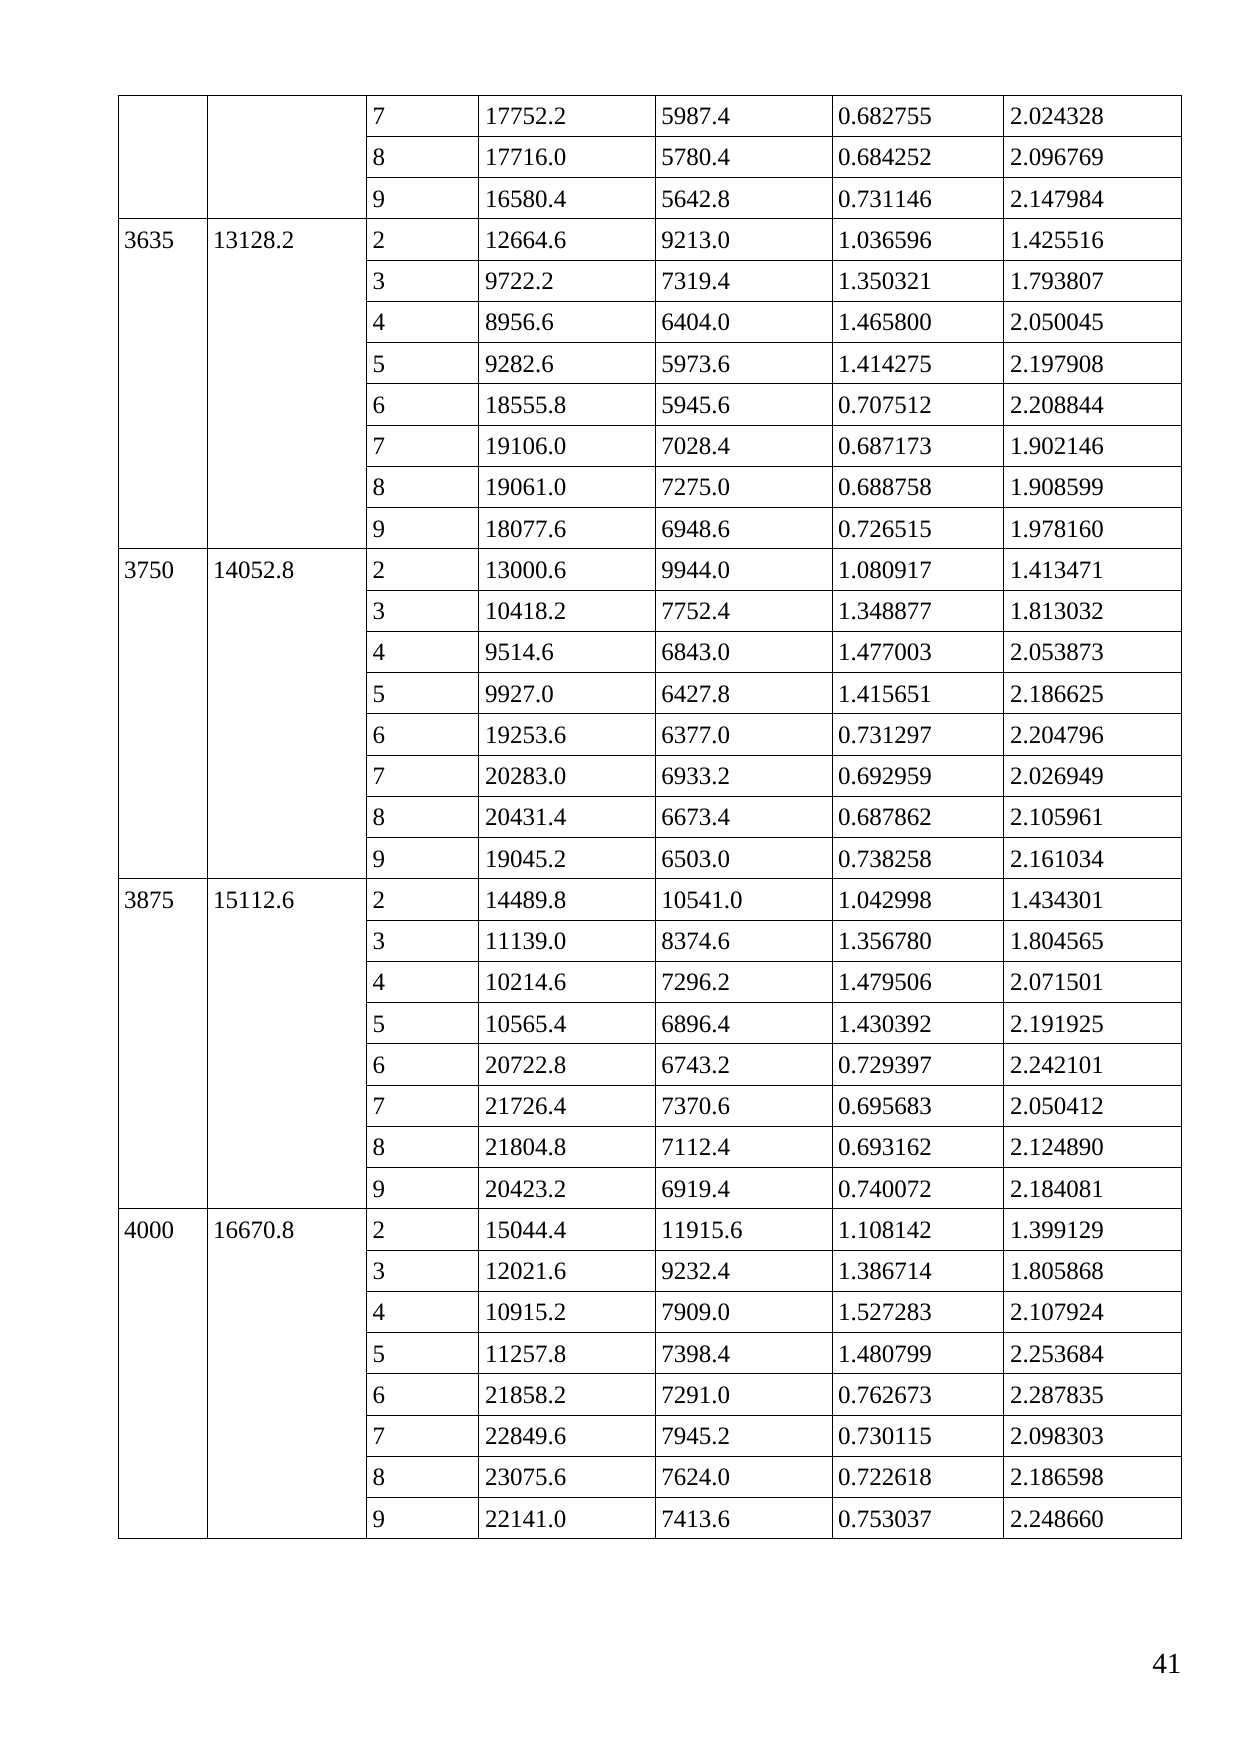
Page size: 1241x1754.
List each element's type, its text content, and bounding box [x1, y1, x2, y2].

table_cell 5 [367, 1333, 478, 1373]
table_cell 1.399129 [1004, 1209, 1181, 1249]
table_cell 2.204796 [1004, 714, 1181, 754]
table_cell 2.248660 [1004, 1498, 1181, 1538]
table_cell 9927.0 [479, 673, 655, 713]
table_cell 5 [367, 1003, 478, 1043]
table_cell 2.186625 [1004, 673, 1181, 713]
table_cell 10541.0 [656, 879, 832, 919]
table_cell 2 [367, 549, 478, 589]
table_cell 0.762673 [833, 1374, 1003, 1414]
table_cell 3 [367, 921, 478, 961]
table_cell 2.050412 [1004, 1086, 1181, 1126]
table_cell 15112.6 [208, 879, 366, 1208]
table_cell 18077.6 [479, 508, 655, 548]
table_cell 7 [367, 1086, 478, 1126]
table_cell 6933.2 [656, 756, 832, 796]
table_cell 0.692959 [833, 756, 1003, 796]
table_cell 2.208844 [1004, 384, 1181, 424]
table_cell 19061.0 [479, 467, 655, 507]
table_cell 9722.2 [479, 261, 655, 301]
table_cell 9944.0 [656, 549, 832, 589]
table_cell 1.080917 [833, 549, 1003, 589]
table_cell 6 [367, 714, 478, 754]
table_cell 2.107924 [1004, 1292, 1181, 1332]
table_cell 7945.2 [656, 1416, 832, 1456]
table_cell 0.693162 [833, 1127, 1003, 1167]
table_cell 1.902146 [1004, 426, 1181, 466]
table_cell 8 [367, 1457, 478, 1497]
table_cell 7 [367, 1416, 478, 1456]
table_cell 1.425516 [1004, 219, 1181, 259]
table_cell 9 [367, 178, 478, 218]
table_cell 2.105961 [1004, 797, 1181, 837]
table_cell 2.242101 [1004, 1044, 1181, 1084]
table_cell 2.024328 [1004, 96, 1181, 136]
table_cell 5 [367, 343, 478, 383]
table_cell 2 [367, 219, 478, 259]
table_cell 5987.4 [656, 96, 832, 136]
table_cell 4 [367, 1292, 478, 1332]
table_cell 2.197908 [1004, 343, 1181, 383]
table_cell 1.434301 [1004, 879, 1181, 919]
table_cell 2.050045 [1004, 302, 1181, 342]
table_cell 10565.4 [479, 1003, 655, 1043]
table_cell 8374.6 [656, 921, 832, 961]
table_cell 5642.8 [656, 178, 832, 218]
table_cell 20722.8 [479, 1044, 655, 1084]
table_cell 5973.6 [656, 343, 832, 383]
table_cell 1.350321 [833, 261, 1003, 301]
table_cell 11139.0 [479, 921, 655, 961]
table_cell 1.804565 [1004, 921, 1181, 961]
table_cell 3750 [119, 549, 207, 878]
table_cell 20423.2 [479, 1168, 655, 1208]
table_cell 21858.2 [479, 1374, 655, 1414]
table_cell 9213.0 [656, 219, 832, 259]
table_cell 9232.4 [656, 1251, 832, 1291]
table_cell 1.414275 [833, 343, 1003, 383]
table_cell 9514.6 [479, 632, 655, 672]
table_cell 17716.0 [479, 137, 655, 177]
table_cell 1.356780 [833, 921, 1003, 961]
table_cell 0.731146 [833, 178, 1003, 218]
table_cell 0.684252 [833, 137, 1003, 177]
table_cell 0.687173 [833, 426, 1003, 466]
table_cell 3635 [119, 219, 207, 548]
table_cell 2.147984 [1004, 178, 1181, 218]
table_cell 0.738258 [833, 838, 1003, 878]
table_cell 9 [367, 1498, 478, 1538]
table_cell 21804.8 [479, 1127, 655, 1167]
table_cell 0.726515 [833, 508, 1003, 548]
table_cell 6 [367, 384, 478, 424]
table_cell 7319.4 [656, 261, 832, 301]
table_cell 13128.2 [208, 219, 366, 548]
table_cell 4 [367, 632, 478, 672]
table_cell 1.348877 [833, 591, 1003, 631]
table_cell 13000.6 [479, 549, 655, 589]
table_cell 4 [367, 302, 478, 342]
table_cell 6404.0 [656, 302, 832, 342]
table_cell 19045.2 [479, 838, 655, 878]
table_cell 7028.4 [656, 426, 832, 466]
table_cell 6503.0 [656, 838, 832, 878]
table_cell 2.053873 [1004, 632, 1181, 672]
table_cell 8956.6 [479, 302, 655, 342]
table_cell 22141.0 [479, 1498, 655, 1538]
table_cell 15044.4 [479, 1209, 655, 1249]
table_cell 9282.6 [479, 343, 655, 383]
table_cell 8 [367, 467, 478, 507]
table_cell 7909.0 [656, 1292, 832, 1332]
table_cell 19106.0 [479, 426, 655, 466]
table_cell 7112.4 [656, 1127, 832, 1167]
table_cell 16580.4 [479, 178, 655, 218]
table_cell 0.688758 [833, 467, 1003, 507]
table_cell 18555.8 [479, 384, 655, 424]
table_cell 10214.6 [479, 962, 655, 1002]
table_cell 1.386714 [833, 1251, 1003, 1291]
table_cell 0.730115 [833, 1416, 1003, 1456]
table_cell 6843.0 [656, 632, 832, 672]
table_cell 3 [367, 261, 478, 301]
table_cell 10915.2 [479, 1292, 655, 1332]
table_cell 16670.8 [208, 1209, 366, 1538]
table_cell 1.978160 [1004, 508, 1181, 548]
table_cell 7275.0 [656, 467, 832, 507]
table_cell 2.287835 [1004, 1374, 1181, 1414]
table_cell 2.161034 [1004, 838, 1181, 878]
table_cell 2 [367, 1209, 478, 1249]
table_cell 0.682755 [833, 96, 1003, 136]
table_cell 8 [367, 1127, 478, 1167]
table_cell 11257.8 [479, 1333, 655, 1373]
table_cell 12664.6 [479, 219, 655, 259]
table_cell 8 [367, 797, 478, 837]
table_cell 9 [367, 1168, 478, 1208]
table_cell 0.729397 [833, 1044, 1003, 1084]
table_cell 7296.2 [656, 962, 832, 1002]
table_cell 7 [367, 756, 478, 796]
table_cell 2.026949 [1004, 756, 1181, 796]
table_cell 14052.8 [208, 549, 366, 878]
table_cell 2.124890 [1004, 1127, 1181, 1167]
table_cell 22849.6 [479, 1416, 655, 1456]
table_cell 0.722618 [833, 1457, 1003, 1497]
table_cell 7 [367, 96, 478, 136]
table_cell 1.793807 [1004, 261, 1181, 301]
table_cell 2.186598 [1004, 1457, 1181, 1497]
table_cell 9 [367, 508, 478, 548]
table_cell 23075.6 [479, 1457, 655, 1497]
table_cell 2 [367, 879, 478, 919]
table_cell 3875 [119, 879, 207, 1208]
table_cell 6896.4 [656, 1003, 832, 1043]
table_cell 2.096769 [1004, 137, 1181, 177]
table_cell 0.687862 [833, 797, 1003, 837]
table_cell 2.184081 [1004, 1168, 1181, 1208]
table_cell 6377.0 [656, 714, 832, 754]
table_cell 2.098303 [1004, 1416, 1181, 1456]
table_cell 1.415651 [833, 673, 1003, 713]
table_cell 12021.6 [479, 1251, 655, 1291]
table_cell 0.707512 [833, 384, 1003, 424]
table_cell 3 [367, 1251, 478, 1291]
table_cell 8 [367, 137, 478, 177]
table_cell 0.753037 [833, 1498, 1003, 1538]
table_cell 4 [367, 962, 478, 1002]
table_cell 7624.0 [656, 1457, 832, 1497]
table_cell 0.740072 [833, 1168, 1003, 1208]
table_cell 1.477003 [833, 632, 1003, 672]
table_cell 17752.2 [479, 96, 655, 136]
table_cell 6919.4 [656, 1168, 832, 1208]
table_cell 1.908599 [1004, 467, 1181, 507]
table_cell 6 [367, 1374, 478, 1414]
table_cell 2.253684 [1004, 1333, 1181, 1373]
table_cell 1.430392 [833, 1003, 1003, 1043]
table_cell 1.413471 [1004, 549, 1181, 589]
table_cell 10418.2 [479, 591, 655, 631]
table_cell 2.191925 [1004, 1003, 1181, 1043]
table_cell 7752.4 [656, 591, 832, 631]
table_cell 7291.0 [656, 1374, 832, 1414]
table_cell 5945.6 [656, 384, 832, 424]
table_cell 1.108142 [833, 1209, 1003, 1249]
table_cell 9 [367, 838, 478, 878]
table_cell 4000 [119, 1209, 207, 1538]
table_cell 1.036596 [833, 219, 1003, 259]
table_cell 19253.6 [479, 714, 655, 754]
table_cell 0.695683 [833, 1086, 1003, 1126]
table_cell 6743.2 [656, 1044, 832, 1084]
table_cell 1.480799 [833, 1333, 1003, 1373]
table_cell 3 [367, 591, 478, 631]
table_cell 0.731297 [833, 714, 1003, 754]
table_cell 7413.6 [656, 1498, 832, 1538]
table_cell 7370.6 [656, 1086, 832, 1126]
table_cell 1.465800 [833, 302, 1003, 342]
table_cell 7398.4 [656, 1333, 832, 1373]
table_cell 20283.0 [479, 756, 655, 796]
table_cell 7 [367, 426, 478, 466]
table_cell 1.805868 [1004, 1251, 1181, 1291]
table_cell 1.813032 [1004, 591, 1181, 631]
table_cell 6673.4 [656, 797, 832, 837]
table_cell 1.479506 [833, 962, 1003, 1002]
table_cell 11915.6 [656, 1209, 832, 1249]
table_cell 5 [367, 673, 478, 713]
table_cell 5780.4 [656, 137, 832, 177]
table_cell 6427.8 [656, 673, 832, 713]
table_cell 14489.8 [479, 879, 655, 919]
table_cell 1.527283 [833, 1292, 1003, 1332]
table_cell 2.071501 [1004, 962, 1181, 1002]
table_cell 20431.4 [479, 797, 655, 837]
table_cell 1.042998 [833, 879, 1003, 919]
table_cell 6 [367, 1044, 478, 1084]
table_cell 6948.6 [656, 508, 832, 548]
table_cell 21726.4 [479, 1086, 655, 1126]
